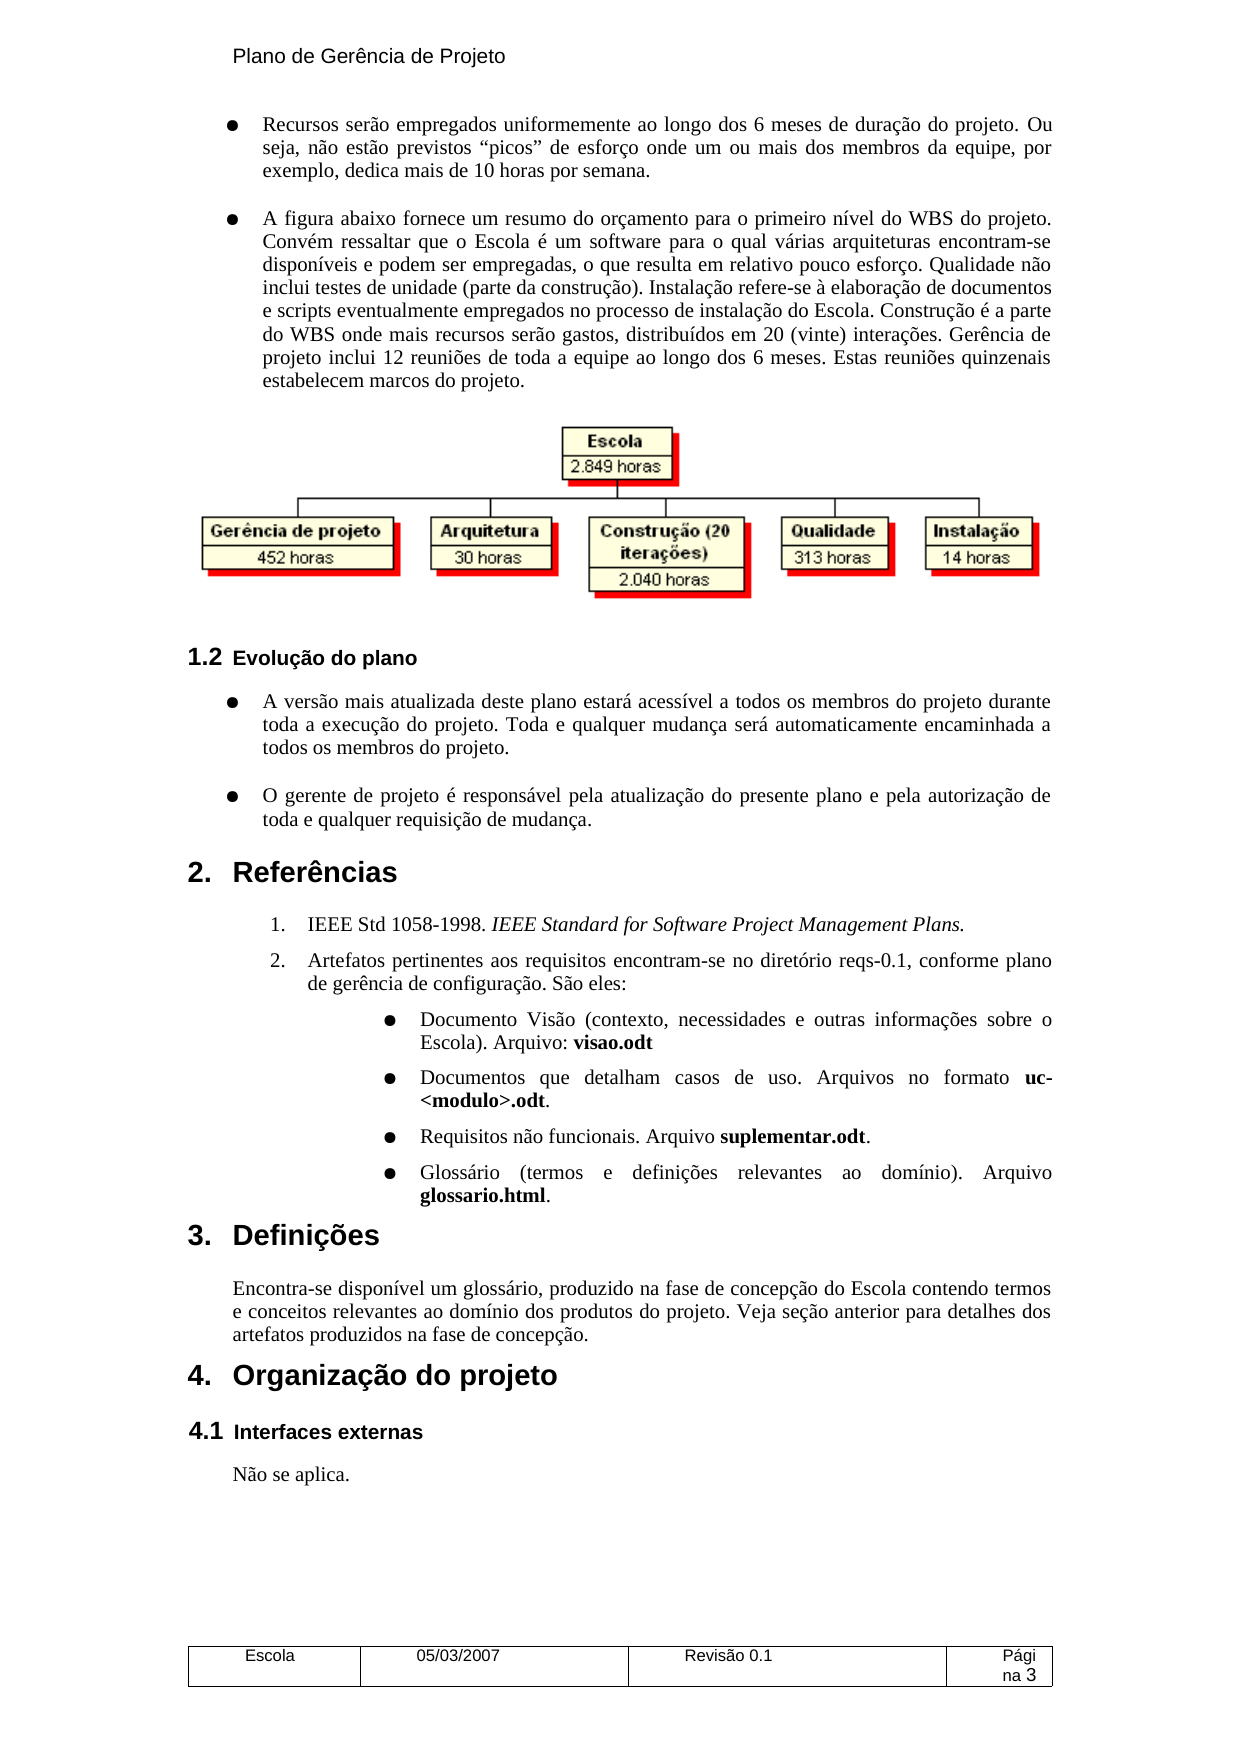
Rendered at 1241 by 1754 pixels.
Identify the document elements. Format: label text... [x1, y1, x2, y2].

list Requisitos não funcionais. Arquivo suplementar.odt. [382, 1125, 1053, 1148]
list A figura abaixo fornece um resumo do orçamento para o primeiro nível do WBS do projeto. Convém ressaltar que o Escola é um software para o qual várias arquiteturas encontram-se disponíveis e podem ser empregadas, o que resulta em relativo pouco esforço. Qualidade não inclui testes de unidade (parte da construção). Instalação refere-se à elaboração de documentos e scripts eventualmente empregados no processo de instalação do Escola. Construção é a parte do WBS onde mais recursos serão gastos, distribuídos em 20 (vinte) interações. Gerência de projeto inclui 12 reuniões de toda a equipe ao longo dos 6 meses. Estas reuniões quinzenais estabelecem marcos do projeto. [225, 207, 1053, 392]
subtitle Organização do projeto [187, 1359, 1053, 1391]
list Documentos que detalham casos de uso. Arquivos no formato uc-<modulo>.odt. [382, 1066, 1053, 1112]
list Documento Visão (contexto, necessidades e outras informações sobre o Escola). Arquivo: visao.odt [382, 1007, 1053, 1054]
picture [191, 416, 1049, 608]
list O gerente de projeto é responsável pela atualização do presente plano e pela autorização de toda e qualquer requisição de mudança. [225, 784, 1053, 831]
subtitle Evolução do plano [187, 643, 1053, 671]
list Artefatos pertinentes aos requisitos encontram-se no diretório reqs-0.1, conforme plano de gerência de configuração. São eles: [270, 949, 1053, 995]
subtitle Interfaces externas [188, 1416, 1053, 1444]
text Não se aplica. [232, 1463, 1053, 1486]
list IEEE Std 1058-1998. IEEE Standard for Software Project Management Plans. [270, 913, 1053, 936]
list Glossário (termos e definições relevantes ao domínio). Arquivo glossario.html. [382, 1161, 1053, 1207]
subtitle Referências [187, 856, 1053, 888]
list Recursos serão empregados uniformemente ao longo dos 6 meses de duração do projeto. Ou seja, não estão previstos “picos” de esforço onde um ou mais dos membros da equipe, por exemplo, dedica mais de 10 horas por semana. [225, 112, 1053, 182]
subtitle Definições [187, 1219, 1053, 1252]
text Encontra-se disponível um glossário, produzido na fase de concepção do Escola contendo termos e conceitos relevantes ao domínio dos produtos do projeto. Veja seção anterior para detalhes dos artefatos produzidos na fase de concepção. [232, 1277, 1053, 1346]
list A versão mais atualizada deste plano estará acessível a todos os membros do projeto durante toda a execução do projeto. Toda e qualquer mudança será automaticamente encaminhada a todos os membros do projeto. [225, 690, 1053, 759]
